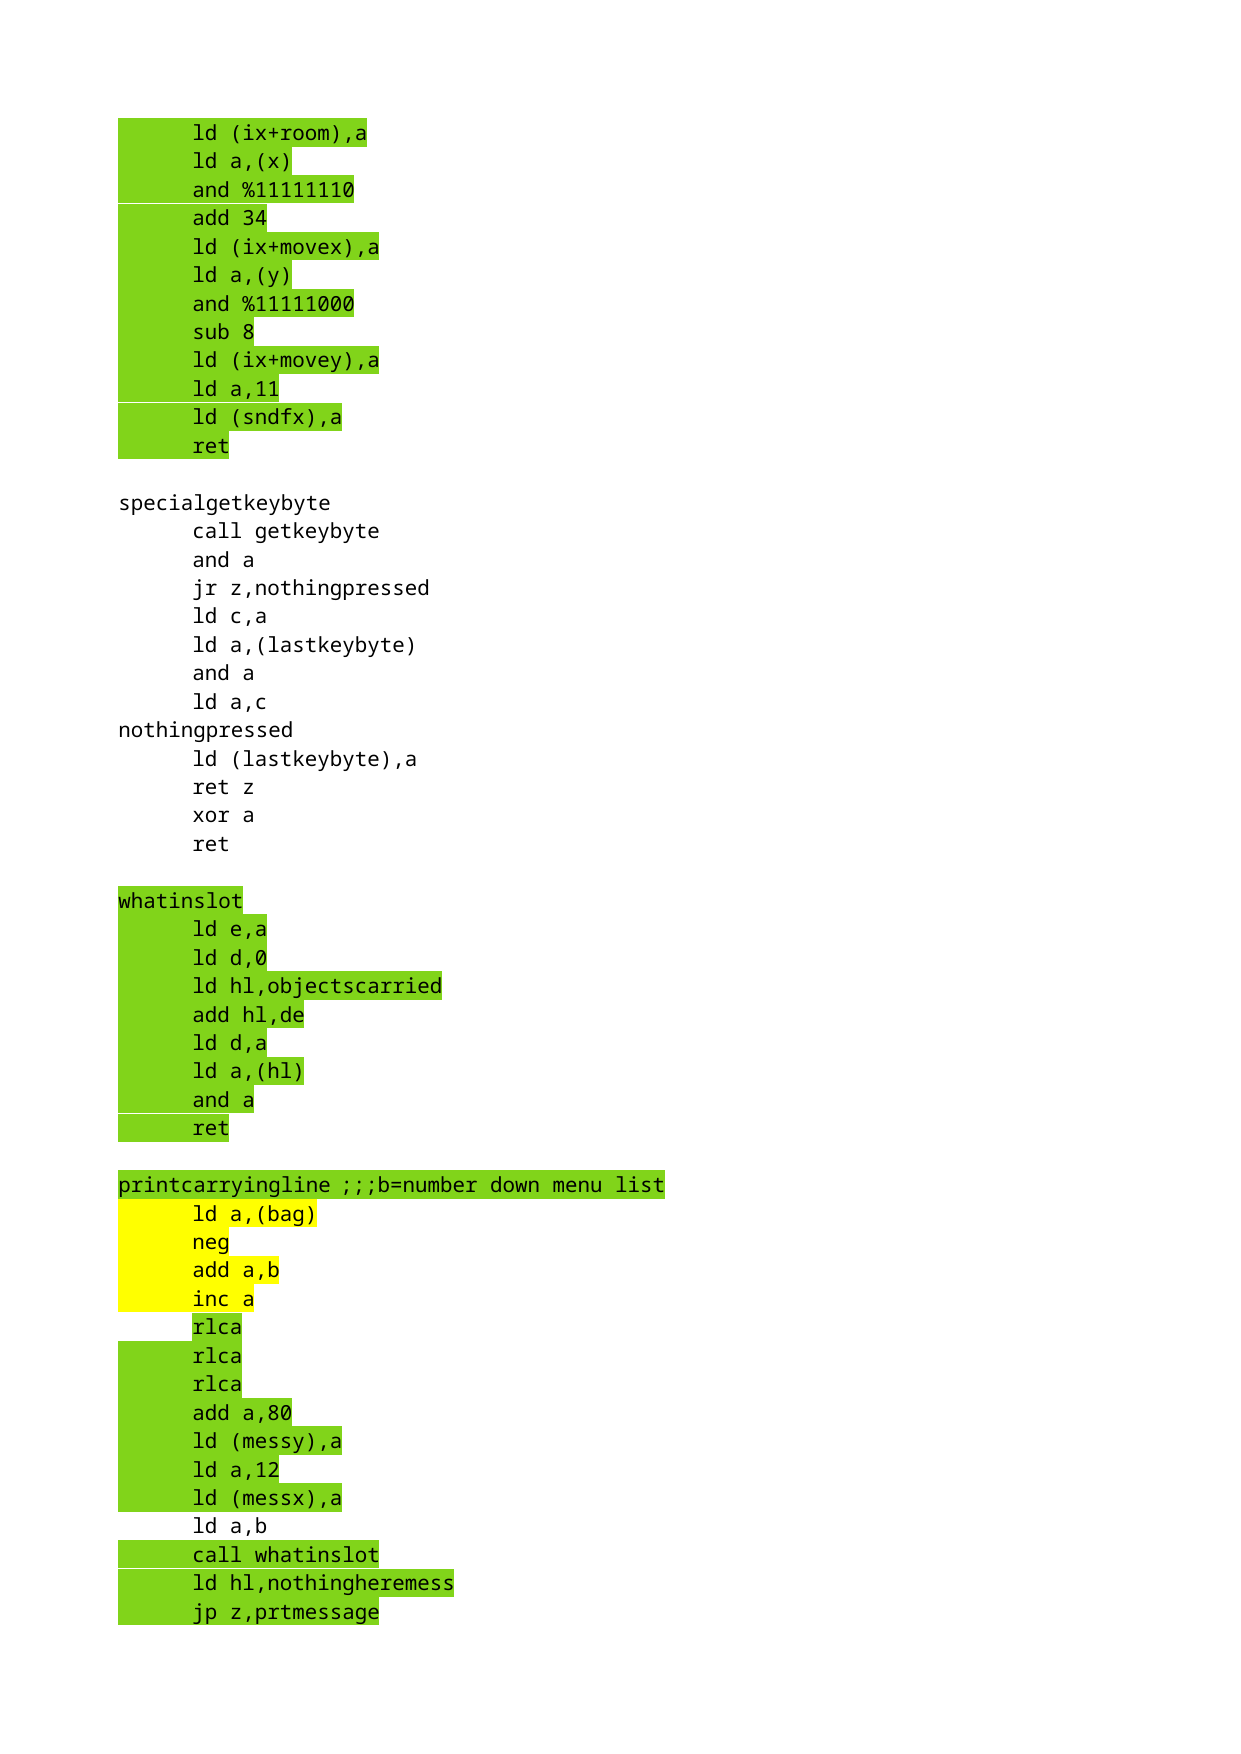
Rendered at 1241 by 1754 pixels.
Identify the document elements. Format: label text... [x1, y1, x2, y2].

text add 34 [118, 203, 1122, 232]
text and %11111000 [118, 289, 1122, 317]
text ld d,0 [118, 943, 1122, 971]
text ret [118, 1113, 1122, 1142]
text jr z,nothingpressed [118, 573, 1122, 602]
text ld (messx),a [118, 1483, 1122, 1512]
text ld (ix+movey),a [118, 346, 1122, 374]
text ld (ix+movex),a [118, 232, 1122, 260]
text call getkeybyte [118, 516, 1122, 545]
text ld a,(hl) [118, 1057, 1122, 1085]
text ld d,a [118, 1028, 1122, 1057]
text add a,80 [118, 1398, 1122, 1426]
text and a [118, 1085, 1122, 1113]
text and %11111110 [118, 175, 1122, 203]
text rlca [118, 1312, 1122, 1341]
text ld a,(bag) [118, 1199, 1122, 1227]
text ld a,b [118, 1512, 1122, 1540]
text call whatinslot [118, 1540, 1122, 1568]
text nothingpressed [118, 715, 1122, 744]
text inc a [118, 1284, 1122, 1312]
text ret [118, 829, 1122, 857]
text rlca [118, 1341, 1122, 1369]
text ld (lastkeybyte),a [118, 744, 1122, 772]
text and a [118, 658, 1122, 687]
text add hl,de [118, 1000, 1122, 1028]
text ld hl,objectscarried [118, 971, 1122, 1000]
text ld a,12 [118, 1455, 1122, 1483]
text ld a,(y) [118, 260, 1122, 289]
text ld hl,nothingheremess [118, 1568, 1122, 1597]
text ld a,11 [118, 374, 1122, 402]
text ld (sndfx),a [118, 402, 1122, 431]
text ld c,a [118, 602, 1122, 630]
text ret z [118, 772, 1122, 801]
text add a,b [118, 1256, 1122, 1284]
text ld e,a [118, 914, 1122, 943]
text ld (messy),a [118, 1426, 1122, 1455]
text xor a [118, 801, 1122, 829]
text ld (ix+room),a [118, 118, 1122, 147]
text ld a,c [118, 687, 1122, 715]
text ret [118, 431, 1122, 459]
text sub 8 [118, 317, 1122, 346]
text printcarryingline ;;;b=number down menu list [118, 1170, 1122, 1199]
text whatinslot [118, 886, 1122, 914]
text neg [118, 1227, 1122, 1256]
text specialgetkeybyte [118, 488, 1122, 516]
text and a [118, 545, 1122, 573]
text ld a,(lastkeybyte) [118, 630, 1122, 658]
text jp z,prtmessage [118, 1597, 1122, 1625]
text ld a,(x) [118, 147, 1122, 175]
text rlca [118, 1369, 1122, 1398]
